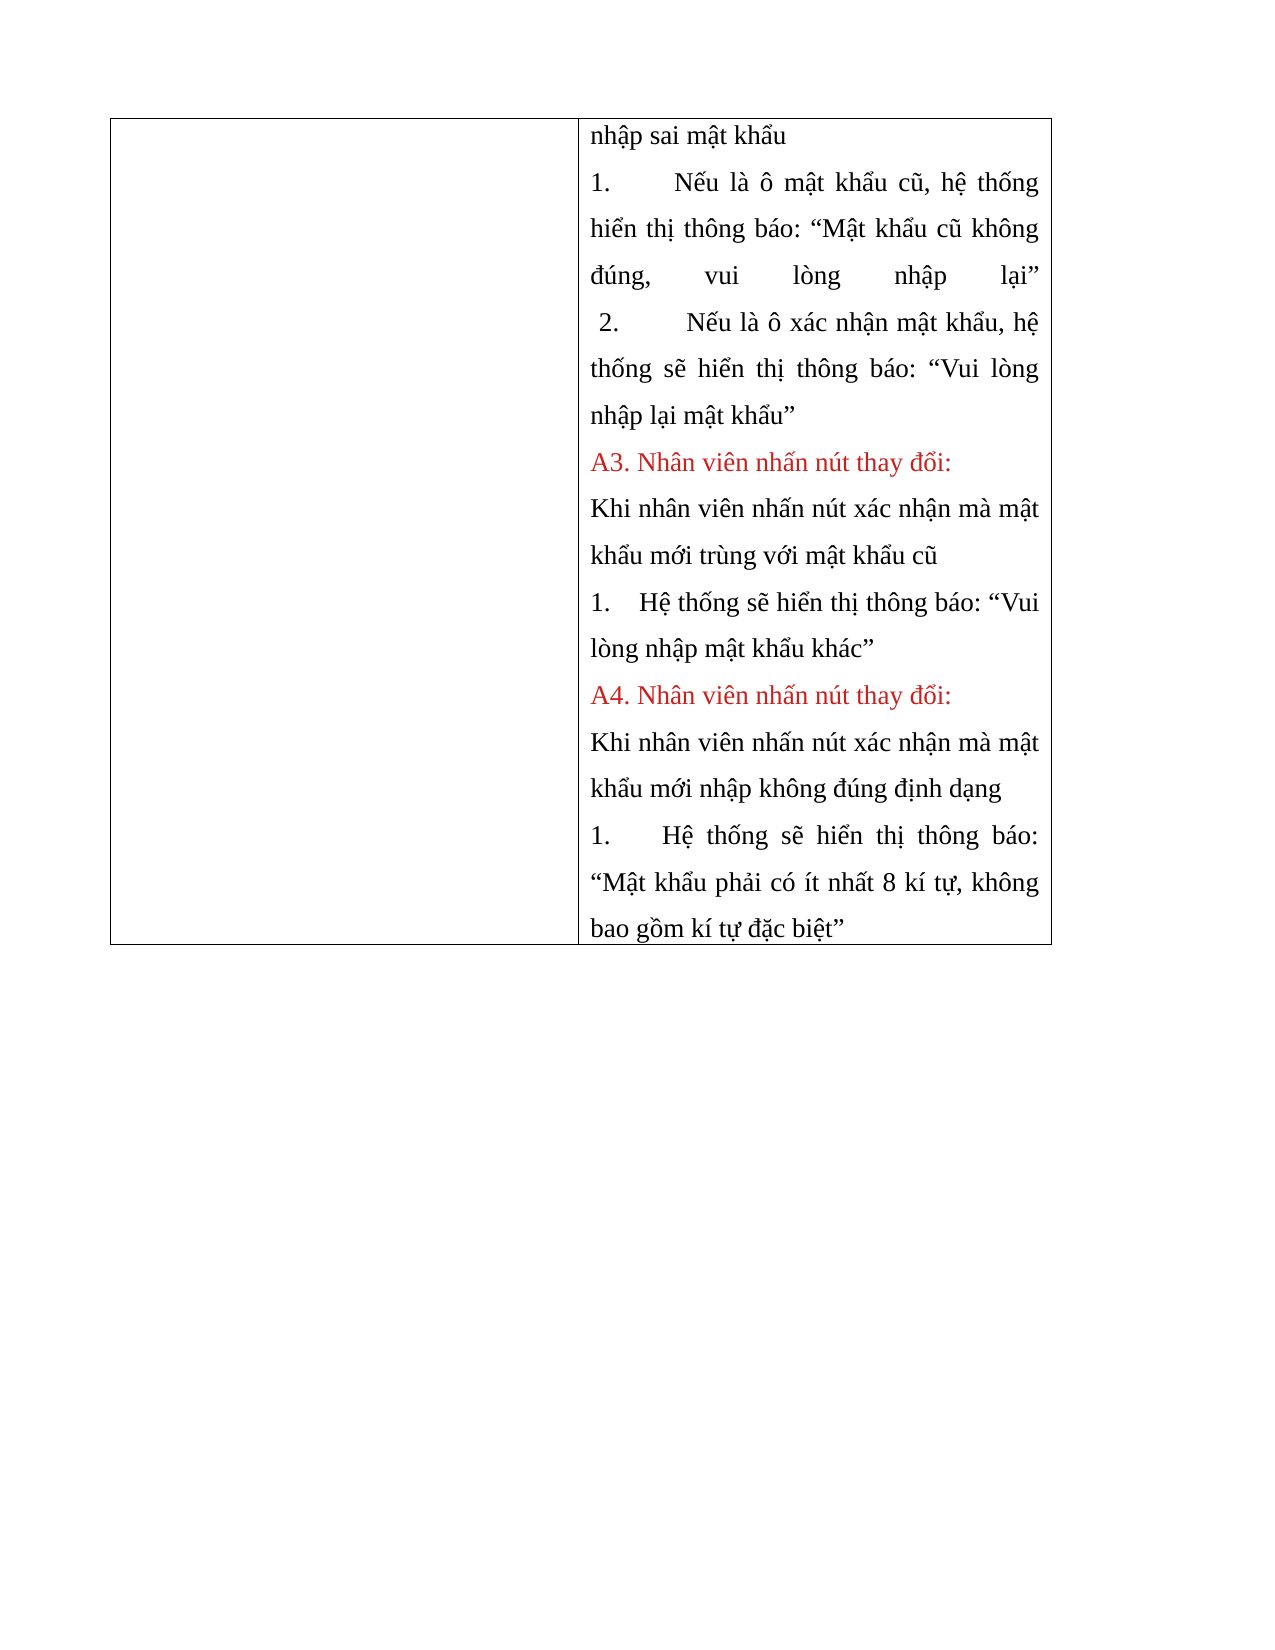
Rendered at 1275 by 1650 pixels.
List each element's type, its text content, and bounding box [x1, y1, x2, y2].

table_cell nhập sai mật khẩu 1. Nếu là ô mật khẩu cũ, hệ thống hiển thị thông báo: “Mật khẩu cũ không đúng, vui lòng nhập lại” 2. Nếu là ô xác nhận mật khẩu, hệ thống sẽ hiển thị thông báo: “Vui lòng nhập lại mật khẩu” A3. Nhân viên nhấn nút thay đổi: Khi nhân viên nhấn nút xác nhận mà mật khẩu mới trùng với mật khẩu cũ 1. Hệ thống sẽ hiển thị thông báo: “Vui lòng nhập mật khẩu khác” A4. Nhân viên nhấn nút thay đổi: Khi nhân viên nhấn nút xác nhận mà mật khẩu mới nhập không đúng định dạng 1. Hệ thống sẽ hiển thị thông báo: “Mật khẩu phải có ít nhất 8 kí tự, không bao gồm kí tự đặc biệt” [579, 119, 1051, 944]
table_cell [111, 119, 578, 944]
